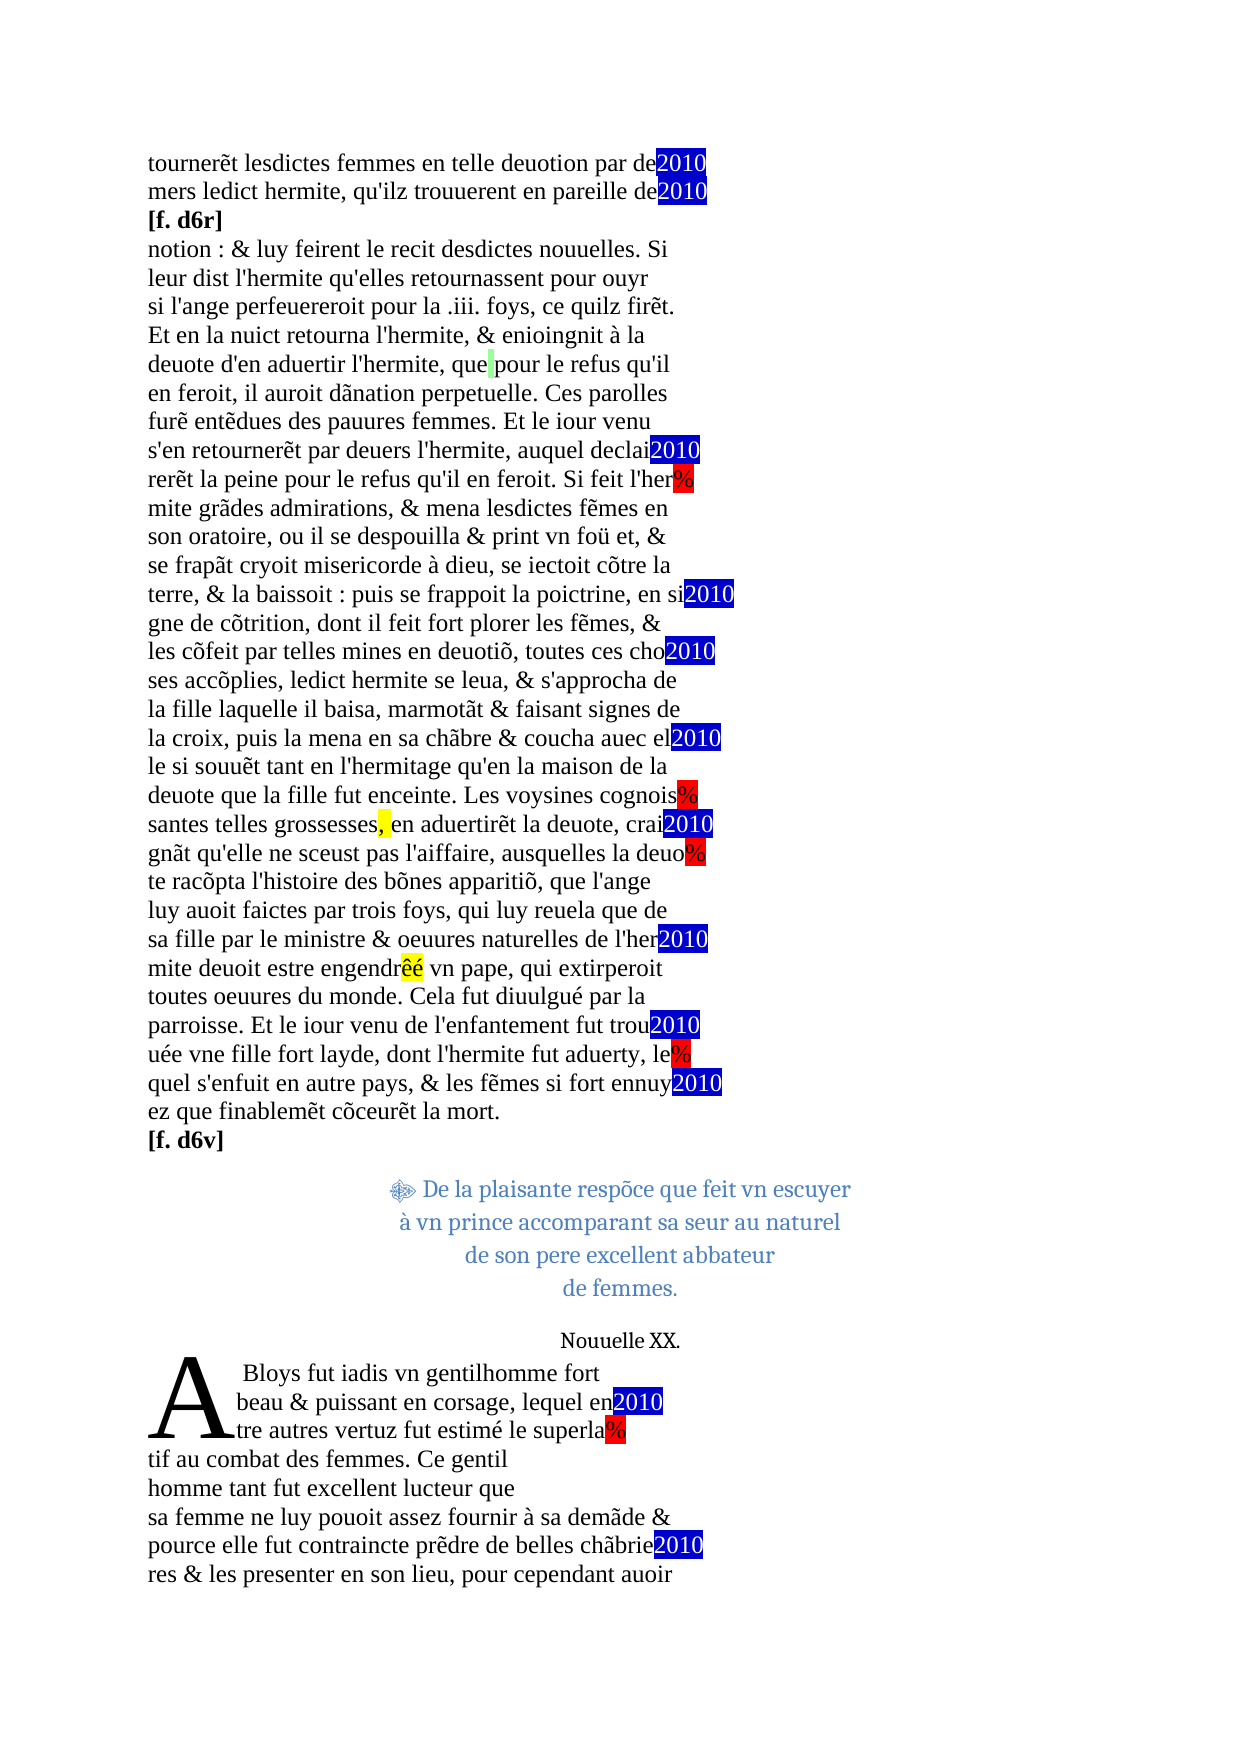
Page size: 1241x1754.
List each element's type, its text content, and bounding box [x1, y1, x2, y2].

text [f. d6v] [148, 1125, 1093, 1154]
subtitle ❧ De la plaisante respõce que feit vn escuyer à vn prince accomparant sa seur au naturel de son pere excellent abbateur de femmes. [148, 1175, 1093, 1302]
text A Bloys fut iadis vn gentilhomme fort beau & puissant en corsage, lequel en2010 tre autres vertuz fut estimé le superla% tif au combat des femmes. Ce gentil homme tant fut excellent lucteur que sa femme ne luy pouoit assez fournir à sa demãde & pource elle fut contraincte prẽdre de belles chãbrie2010 res & les presenter en son lieu, pour cependant auoir [148, 1358, 1093, 1588]
text tournerẽt lesdictes femmes en telle deuotion par de2010 mers ledict hermite, qu'ilz trouuerent en pareille de2010 [f. d6r] notion : & luy feirent le recit desdictes nouuelles. Si leur dist l'hermite qu'elles retournassent pour ouyr si l'ange perfeuereroit pour la .iii. foys, ce quilz firẽt. Et en la nuict retourna l'hermite, & enioingnit à la deuote d'en aduertir l'hermite, que pour le refus qu'il en feroit, il auroit dãnation perpetuelle. Ces parolles furẽ entẽdues des pauures femmes. Et le iour venu s'en retournerẽt par deuers l'hermite, auquel declai2010 rerẽt la peine pour le refus qu'il en feroit. Si feit l'her% mite grãdes admirations, & mena lesdictes fẽmes en son oratoire, ou il se despouilla & print vn foü et, & se frapãt cryoit misericorde à dieu, se iectoit cõtre la terre, & la baissoit : puis se frappoit la poictrine, en si2010 gne de cõtrition, dont il feit fort plorer les fẽmes, & les cõfeit par telles mines en deuotiõ, toutes ces cho2010 ses accõplies, ledict hermite se leua, & s'approcha de la fille laquelle il baisa, marmotãt & faisant signes de la croix, puis la mena en sa chãbre & coucha auec el2010 le si souuẽt tant en l'hermitage qu'en la maison de la deuote que la fille fut enceinte. Les voysines cognois% santes telles grossesses, en aduertirẽt la deuote, crai2010 gnãt qu'elle ne sceust pas l'aiffaire, ausquelles la deuo% te racõpta l'histoire des bõnes apparitiõ, que l'ange luy auoit faictes par trois foys, qui luy reuela que de sa fille par le ministre & oeuures naturelles de l'her2010 mite deuoit estre engendrêé vn pape, qui extirperoit toutes oeuures du monde. Cela fut diuulgué par la parroisse. Et le iour venu de l'enfantement fut trou2010 uée vne fille fort layde, dont l'hermite fut aduerty, le% quel s'enfuit en autre pays, & les fẽmes si fort ennuy2010 ez que finablemẽt cõceurẽt la mort. [148, 148, 1093, 1125]
subtitle Nouuelle XX. [148, 1328, 1093, 1354]
